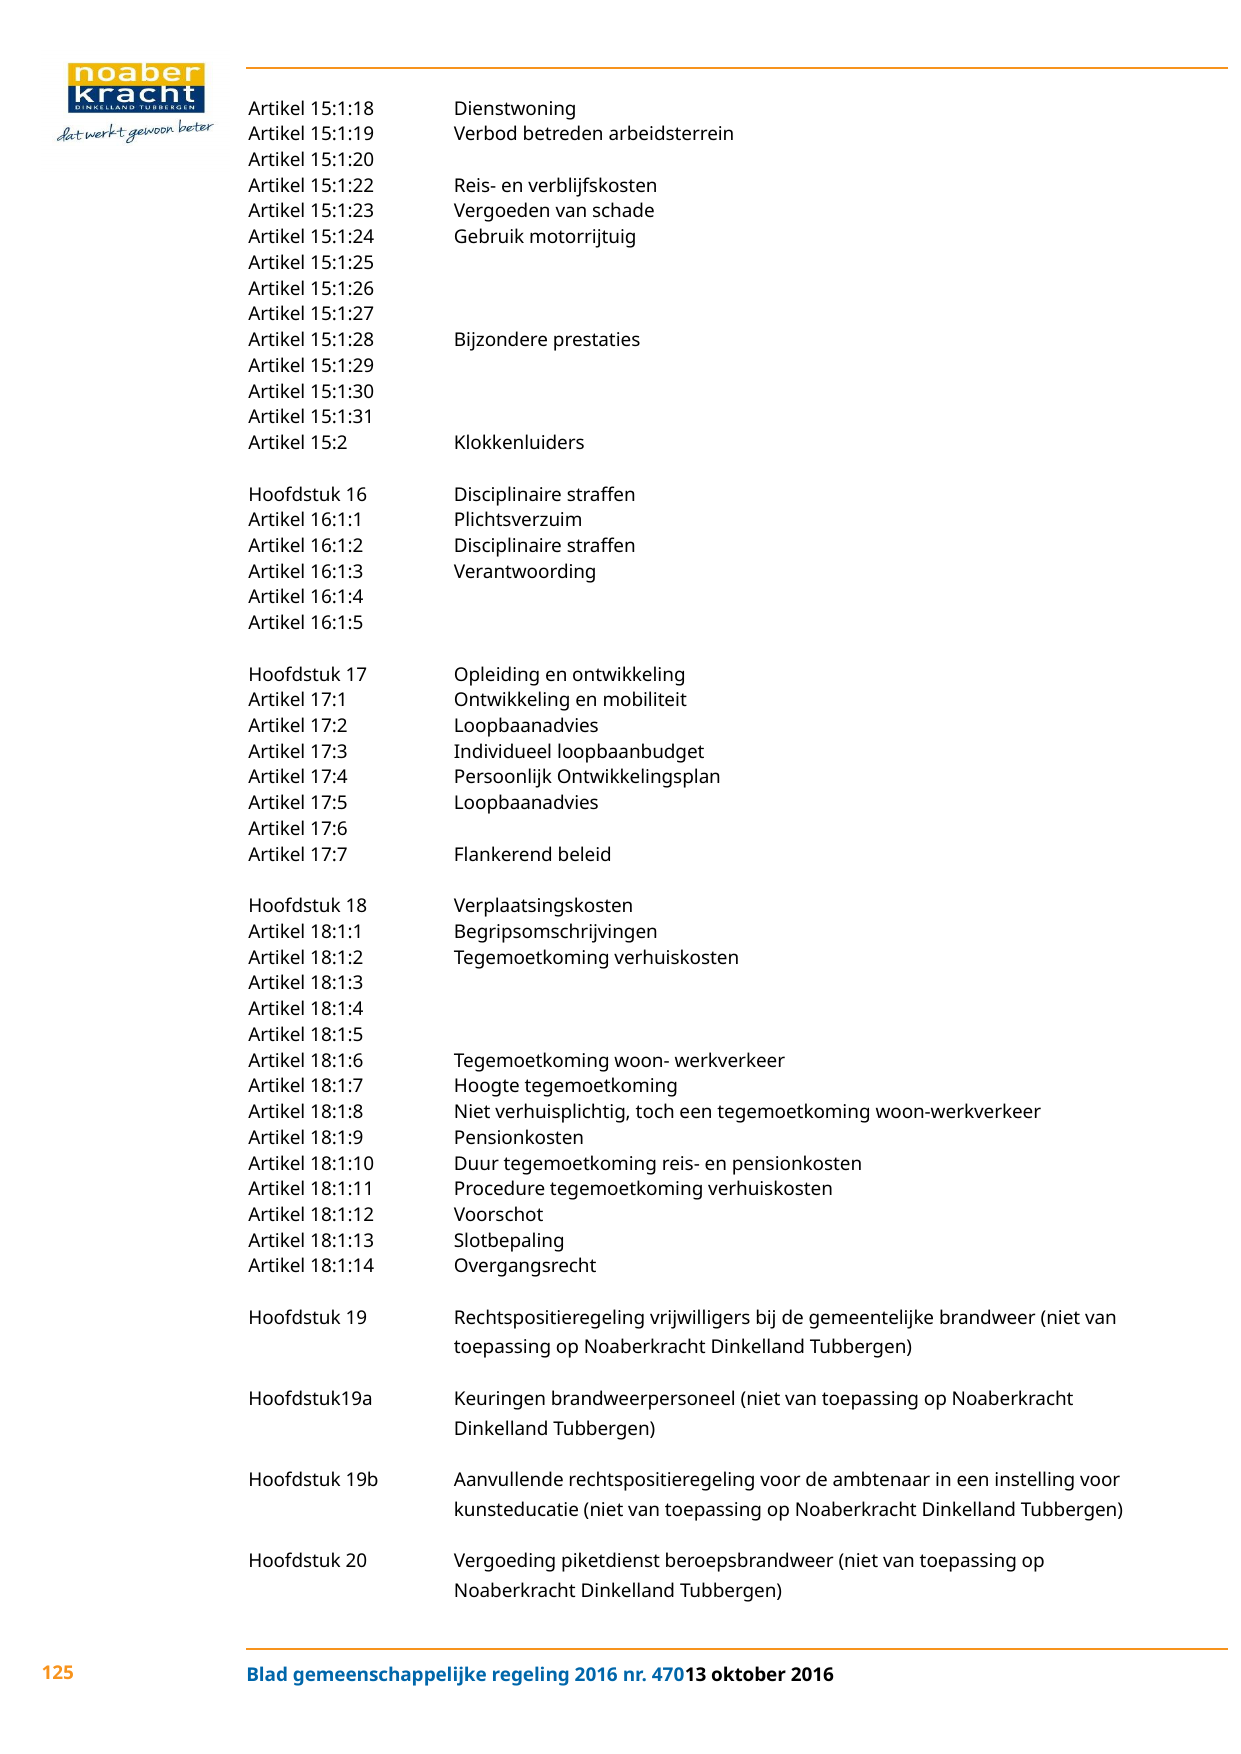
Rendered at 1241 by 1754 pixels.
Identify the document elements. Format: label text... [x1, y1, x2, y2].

table_cell [454, 995, 1152, 1021]
table_cell Artikel 15:1:19 [248, 121, 454, 146]
table_cell Artikel 18:1:12 [248, 1201, 454, 1227]
table_cell Artikel 17:2 [248, 712, 454, 738]
table_cell Individueel loopbaanbudget [454, 738, 1152, 764]
table_cell [454, 1521, 1152, 1547]
table_cell Artikel 17:3 [248, 738, 454, 764]
table_cell Vergoeden van schade [454, 198, 1152, 223]
table_cell Hoofdstuk 19 [248, 1304, 454, 1359]
table_cell [248, 867, 454, 892]
table_cell Voorschot [454, 1201, 1152, 1227]
table_cell [248, 1278, 454, 1304]
table_cell Tegemoetkoming woon- werkverkeer [454, 1047, 1152, 1072]
table_cell Artikel 18:1:10 [248, 1150, 454, 1175]
table_cell [454, 404, 1152, 429]
table_cell Verbod betreden arbeidsterrein [454, 121, 1152, 146]
table_cell [454, 146, 1152, 172]
table_cell [454, 584, 1152, 609]
table_cell Slotbepaling [454, 1227, 1152, 1253]
table_cell Klokkenluiders [454, 429, 1152, 455]
table_cell Hoofdstuk 17 [248, 661, 454, 687]
table_cell Hoofdstuk 18 [248, 893, 454, 918]
table_cell Disciplinaire straffen [454, 481, 1152, 506]
table_cell [248, 635, 454, 661]
table_cell Overgangsrecht [454, 1253, 1152, 1278]
table_cell Vergoeding piketdienst beroepsbrandweer (niet van toepassing op Noaberkracht Dinkelland Tubbergen) [454, 1547, 1152, 1602]
table_cell Artikel 18:1:13 [248, 1227, 454, 1253]
table_cell Artikel 15:1:18 [248, 95, 454, 121]
table_cell Artikel 15:1:24 [248, 224, 454, 249]
table_cell Verplaatsingskosten [454, 893, 1152, 918]
table_cell Persoonlijk Ontwikkelingsplan [454, 764, 1152, 789]
table_cell Ontwikkeling en mobiliteit [454, 687, 1152, 712]
table_cell Artikel 17:6 [248, 815, 454, 841]
table_cell Artikel 17:5 [248, 790, 454, 815]
table_cell [454, 635, 1152, 661]
table_cell [454, 1440, 1152, 1466]
table_cell [454, 352, 1152, 378]
table_cell Niet verhuisplichtig, toch een tegemoetkoming woon-werkverkeer [454, 1098, 1152, 1124]
table_cell [454, 609, 1152, 635]
table_cell Loopbaanadvies [454, 712, 1152, 738]
table_cell Artikel 15:1:31 [248, 404, 454, 429]
table_cell Artikel 15:1:23 [248, 198, 454, 223]
table_cell Disciplinaire straffen [454, 532, 1152, 558]
table_cell Pensionkosten [454, 1124, 1152, 1150]
table_cell Artikel 18:1:2 [248, 944, 454, 969]
table_cell Flankerend beleid [454, 841, 1152, 867]
table_cell Artikel 16:1:4 [248, 584, 454, 609]
table_cell Artikel 18:1:14 [248, 1253, 454, 1278]
table_cell [454, 275, 1152, 301]
table_cell Verantwoording [454, 558, 1152, 584]
table_cell Loopbaanadvies [454, 790, 1152, 815]
table_cell [454, 455, 1152, 481]
table_cell [454, 867, 1152, 892]
table_cell Begripsomschrijvingen [454, 918, 1152, 944]
table_cell [454, 1021, 1152, 1047]
table_cell Hoofdstuk 19b [248, 1466, 454, 1521]
table_cell Artikel 18:1:1 [248, 918, 454, 944]
table_cell Artikel 15:1:25 [248, 249, 454, 275]
table_cell Artikel 15:1:30 [248, 378, 454, 403]
table_cell Bijzondere prestaties [454, 326, 1152, 352]
table_cell Dienstwoning [454, 95, 1152, 121]
table_cell Artikel 18:1:11 [248, 1175, 454, 1201]
table_cell [454, 1359, 1152, 1385]
table_cell Duur tegemoetkoming reis- en pensionkosten [454, 1150, 1152, 1175]
table_cell Opleiding en ontwikkeling [454, 661, 1152, 687]
table_cell Rechtspositieregeling vrijwilligers bij de gemeentelijke brandweer (niet van toepassing op Noaberkracht Dinkelland Tubbergen) [454, 1304, 1152, 1359]
table_cell Artikel 15:1:22 [248, 172, 454, 198]
table_cell Tegemoetkoming verhuiskosten [454, 944, 1152, 969]
table_cell Hoofdstuk 20 [248, 1547, 454, 1602]
table_cell Artikel 16:1:2 [248, 532, 454, 558]
table_cell [454, 970, 1152, 995]
table_cell Artikel 17:7 [248, 841, 454, 867]
table_cell Artikel 16:1:1 [248, 506, 454, 532]
table_cell [454, 301, 1152, 326]
table_cell Hoogte tegemoetkoming [454, 1073, 1152, 1098]
table_cell Artikel 18:1:6 [248, 1047, 454, 1072]
table_cell Artikel 18:1:4 [248, 995, 454, 1021]
table_cell Aanvullende rechtspositieregeling voor de ambtenaar in een instelling voor kunsteducatie (niet van toepassing op Noaberkracht Dinkelland Tubbergen) [454, 1466, 1152, 1521]
table_cell [454, 1278, 1152, 1304]
table_cell Artikel 15:1:26 [248, 275, 454, 301]
table_cell [454, 249, 1152, 275]
table_cell Plichtsverzuim [454, 506, 1152, 532]
table_cell Artikel 18:1:7 [248, 1073, 454, 1098]
table_cell Hoofdstuk 16 [248, 481, 454, 506]
table_cell [248, 455, 454, 481]
picture [41, 47, 231, 172]
table_cell Artikel 15:2 [248, 429, 454, 455]
table_cell [454, 378, 1152, 403]
table_cell Keuringen brandweerpersoneel (niet van toepassing op Noaberkracht Dinkelland Tubbergen) [454, 1385, 1152, 1440]
table_cell Artikel 17:1 [248, 687, 454, 712]
table_cell Artikel 15:1:29 [248, 352, 454, 378]
table_cell Artikel 18:1:5 [248, 1021, 454, 1047]
table_cell Artikel 15:1:28 [248, 326, 454, 352]
table_cell Reis- en verblijfskosten [454, 172, 1152, 198]
table_cell Artikel 18:1:3 [248, 970, 454, 995]
table_cell Artikel 18:1:8 [248, 1098, 454, 1124]
table_cell Procedure tegemoetkoming verhuiskosten [454, 1175, 1152, 1201]
table_cell [454, 815, 1152, 841]
table_cell [248, 1440, 454, 1466]
table_cell Artikel 15:1:20 [248, 146, 454, 172]
table_cell Hoofdstuk19a [248, 1385, 454, 1440]
table_cell Gebruik motorrijtuig [454, 224, 1152, 249]
table_cell Artikel 16:1:5 [248, 609, 454, 635]
table_cell Artikel 15:1:27 [248, 301, 454, 326]
table_cell [248, 1359, 454, 1385]
table_cell Artikel 16:1:3 [248, 558, 454, 584]
table_cell [248, 1521, 454, 1547]
table_cell Artikel 18:1:9 [248, 1124, 454, 1150]
table_cell Artikel 17:4 [248, 764, 454, 789]
